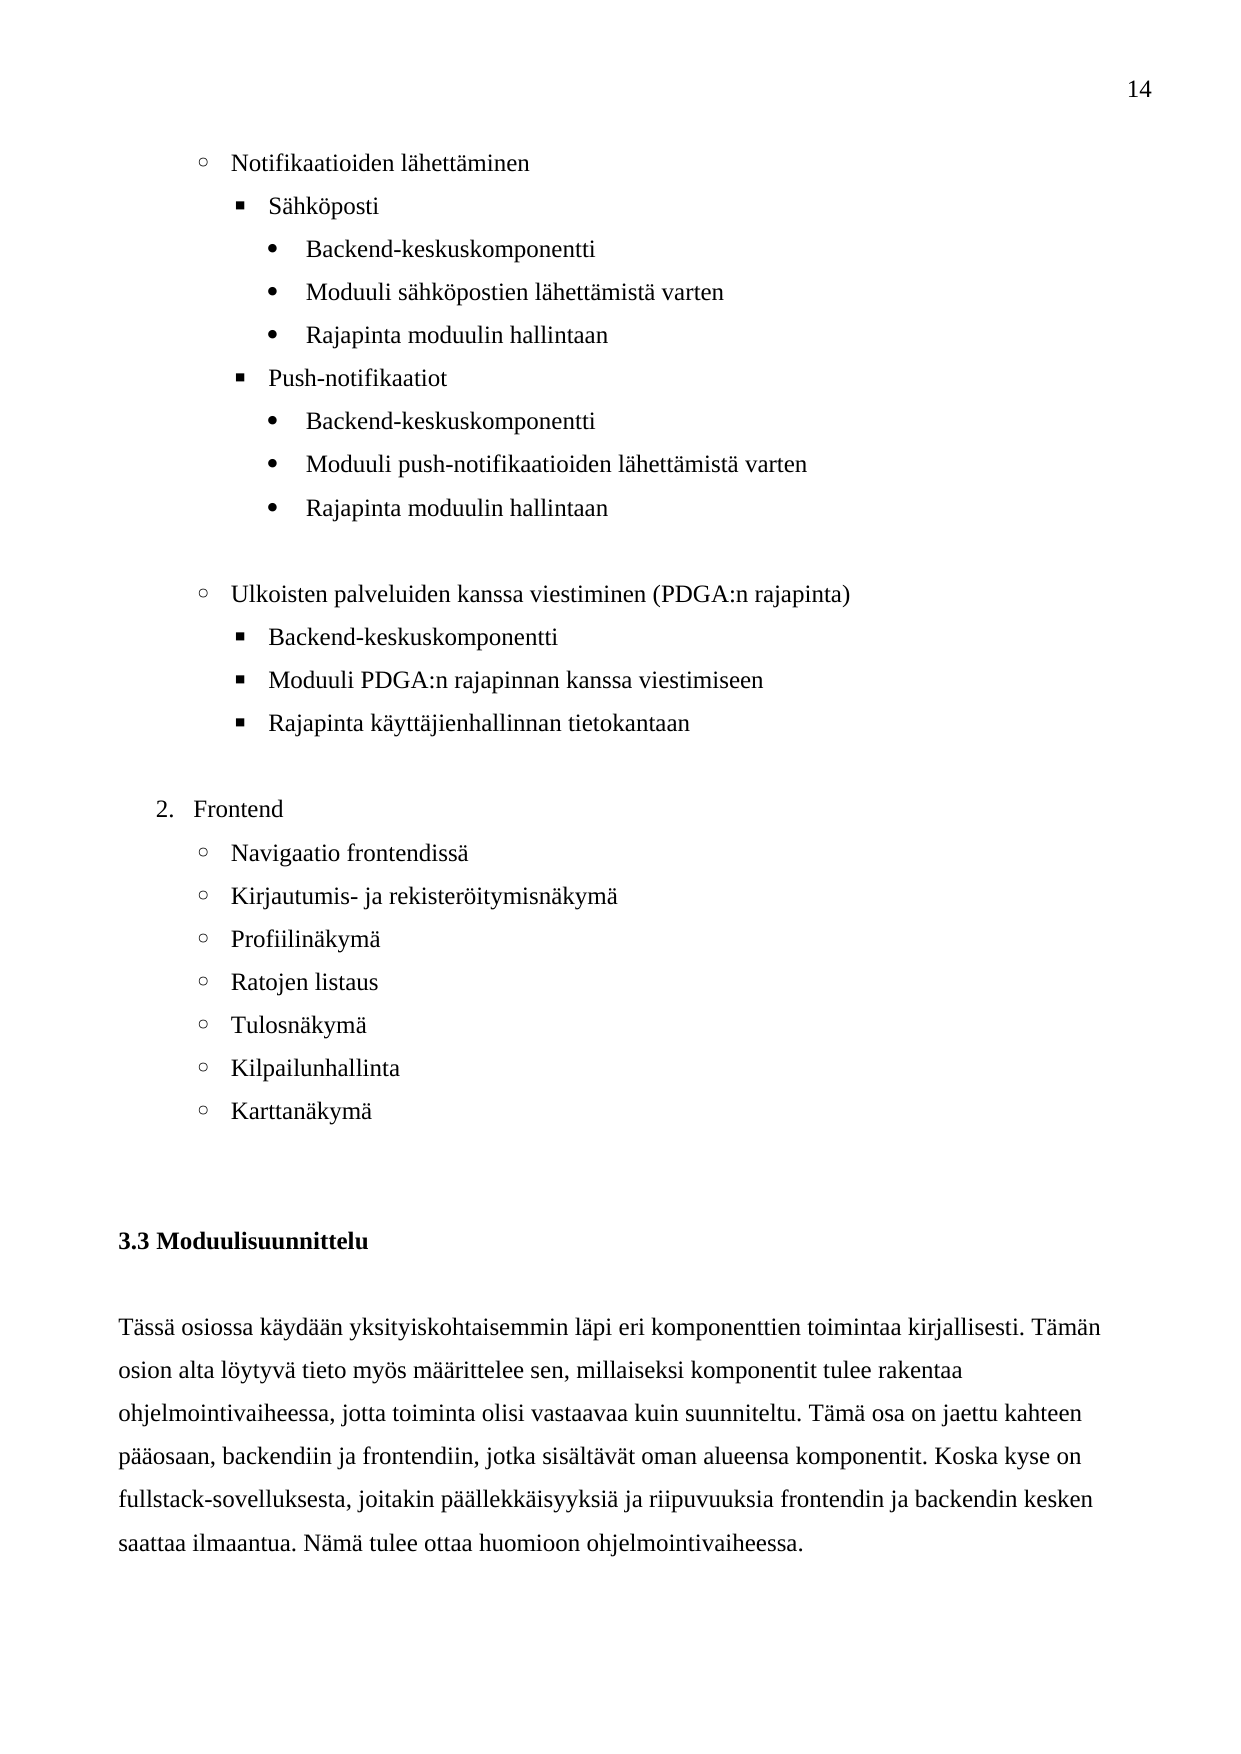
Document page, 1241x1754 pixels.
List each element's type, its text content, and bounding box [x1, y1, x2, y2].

list Karttanäkymä [193, 1096, 1152, 1125]
list Notifikaatioiden lähettäminen [193, 148, 1152, 176]
list Moduuli sähköpostien lähettämistä varten [268, 277, 1152, 306]
text Tässä osiossa käydään yksityiskohtaisemmin läpi eri komponenttien toimintaa kirjallisesti. Tämän osion alta löytyvä tieto myös määrittelee sen, millaiseksi komponentit tulee rakentaa ohjelmointivaiheessa, jotta toiminta olisi vastaavaa kuin suunniteltu. Tämä osa on jaettu kahteen pääosaan, backendiin ja frontendiin, jotka sisältävät oman alueensa komponentit. Koska kyse on fullstack-sovelluksesta, joitakin päällekkäisyyksiä ja riipuvuuksia frontendin ja backendin kesken saattaa ilmaantua. Nämä tulee ottaa huomioon ohjelmointivaiheessa. [118, 1312, 1152, 1556]
list Kilpailunhallinta [193, 1053, 1152, 1082]
list Rajapinta moduulin hallintaan [268, 493, 1152, 521]
list Moduuli PDGA:n rajapinnan kanssa viestimiseen [231, 665, 1152, 694]
list Ulkoisten palveluiden kanssa viestiminen (PDGA:n rajapinta) [193, 579, 1152, 608]
subtitle Moduulisuunnittelu [118, 1226, 1152, 1254]
list Push-notifikaatiot [231, 363, 1152, 392]
list Moduuli push-notifikaatioiden lähettämistä varten [268, 449, 1152, 478]
list Kirjautumis- ja rekisteröitymisnäkymä [193, 881, 1152, 909]
list Backend-keskuskomponentti [231, 622, 1152, 651]
list Backend-keskuskomponentti [268, 406, 1152, 435]
list Profiilinäkymä [193, 924, 1152, 953]
list Backend-keskuskomponentti [268, 234, 1152, 263]
list Rajapinta moduulin hallintaan [268, 320, 1152, 349]
list Sähköposti [231, 191, 1152, 219]
list Tulosnäkymä [193, 1010, 1152, 1039]
list Ratojen listaus [193, 967, 1152, 996]
list Navigaatio frontendissä [193, 838, 1152, 866]
list Rajapinta käyttäjienhallinnan tietokantaan [231, 708, 1152, 737]
list Frontend [156, 794, 1152, 823]
